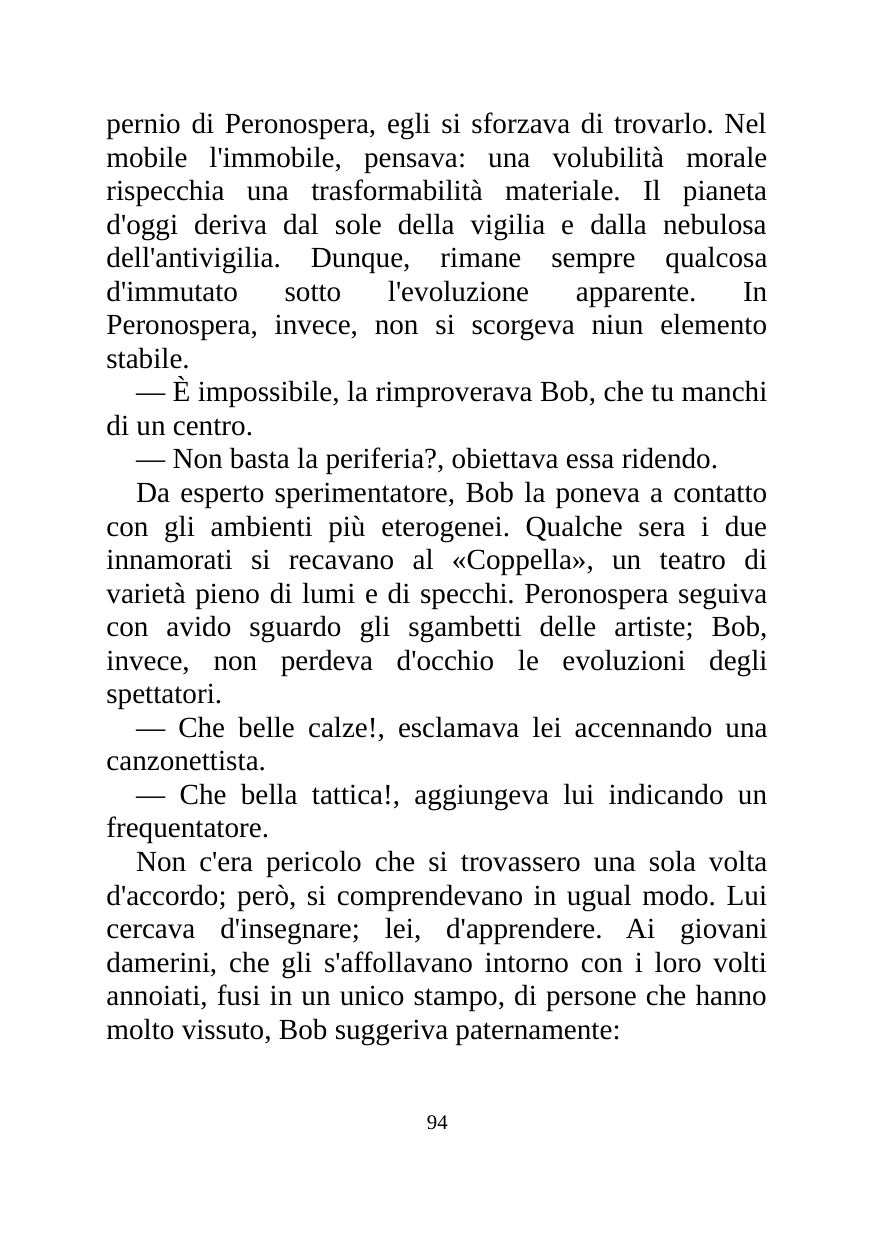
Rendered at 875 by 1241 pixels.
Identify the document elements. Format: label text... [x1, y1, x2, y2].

text pernio di Peronospera, egli si sforzava di trovarlo. Nel mobile l'immobile, pensava: una volubilità morale rispecchia una trasformabilità materiale. Il pianeta d'oggi deriva dal sole della vigilia e dalla nebulosa dell'antivigilia. Dunque, rimane sempre qualcosa d'immutato sotto l'evoluzione apparente. In Peronospera, invece, non si scorgeva niun elemento stabile. [106, 106, 768, 374]
text Da esperto sperimentatore, Bob la poneva a contatto con gli ambienti più eterogenei. Qualche sera i due innamorati si recavano al «Coppella», un teatro di varietà pieno di lumi e di specchi. Peronospera seguiva con avido sguardo gli sgambetti delle artiste; Bob, invece, non perdeva d'occhio le evoluzioni degli spettatori. [106, 475, 768, 710]
text — È impossibile, la rimproverava Bob, che tu manchi di un centro. [106, 374, 768, 442]
text Non c'era pericolo che si trovassero una sola volta d'accordo; però, si comprendevano in ugual modo. Lui cercava d'insegnare; lei, d'apprendere. Ai giovani damerini, che gli s'affollavano intorno con i loro volti annoiati, fusi in un unico stampo, di persone che hanno molto vissuto, Bob suggeriva paternamente: [106, 844, 768, 1045]
text — Che bella tattica!, aggiungeva lui indicando un frequentatore. [106, 777, 768, 844]
text — Non basta la periferia?, obiettava essa ridendo. [106, 442, 768, 475]
text — Che belle calze!, esclamava lei accennando una canzonettista. [106, 710, 768, 777]
